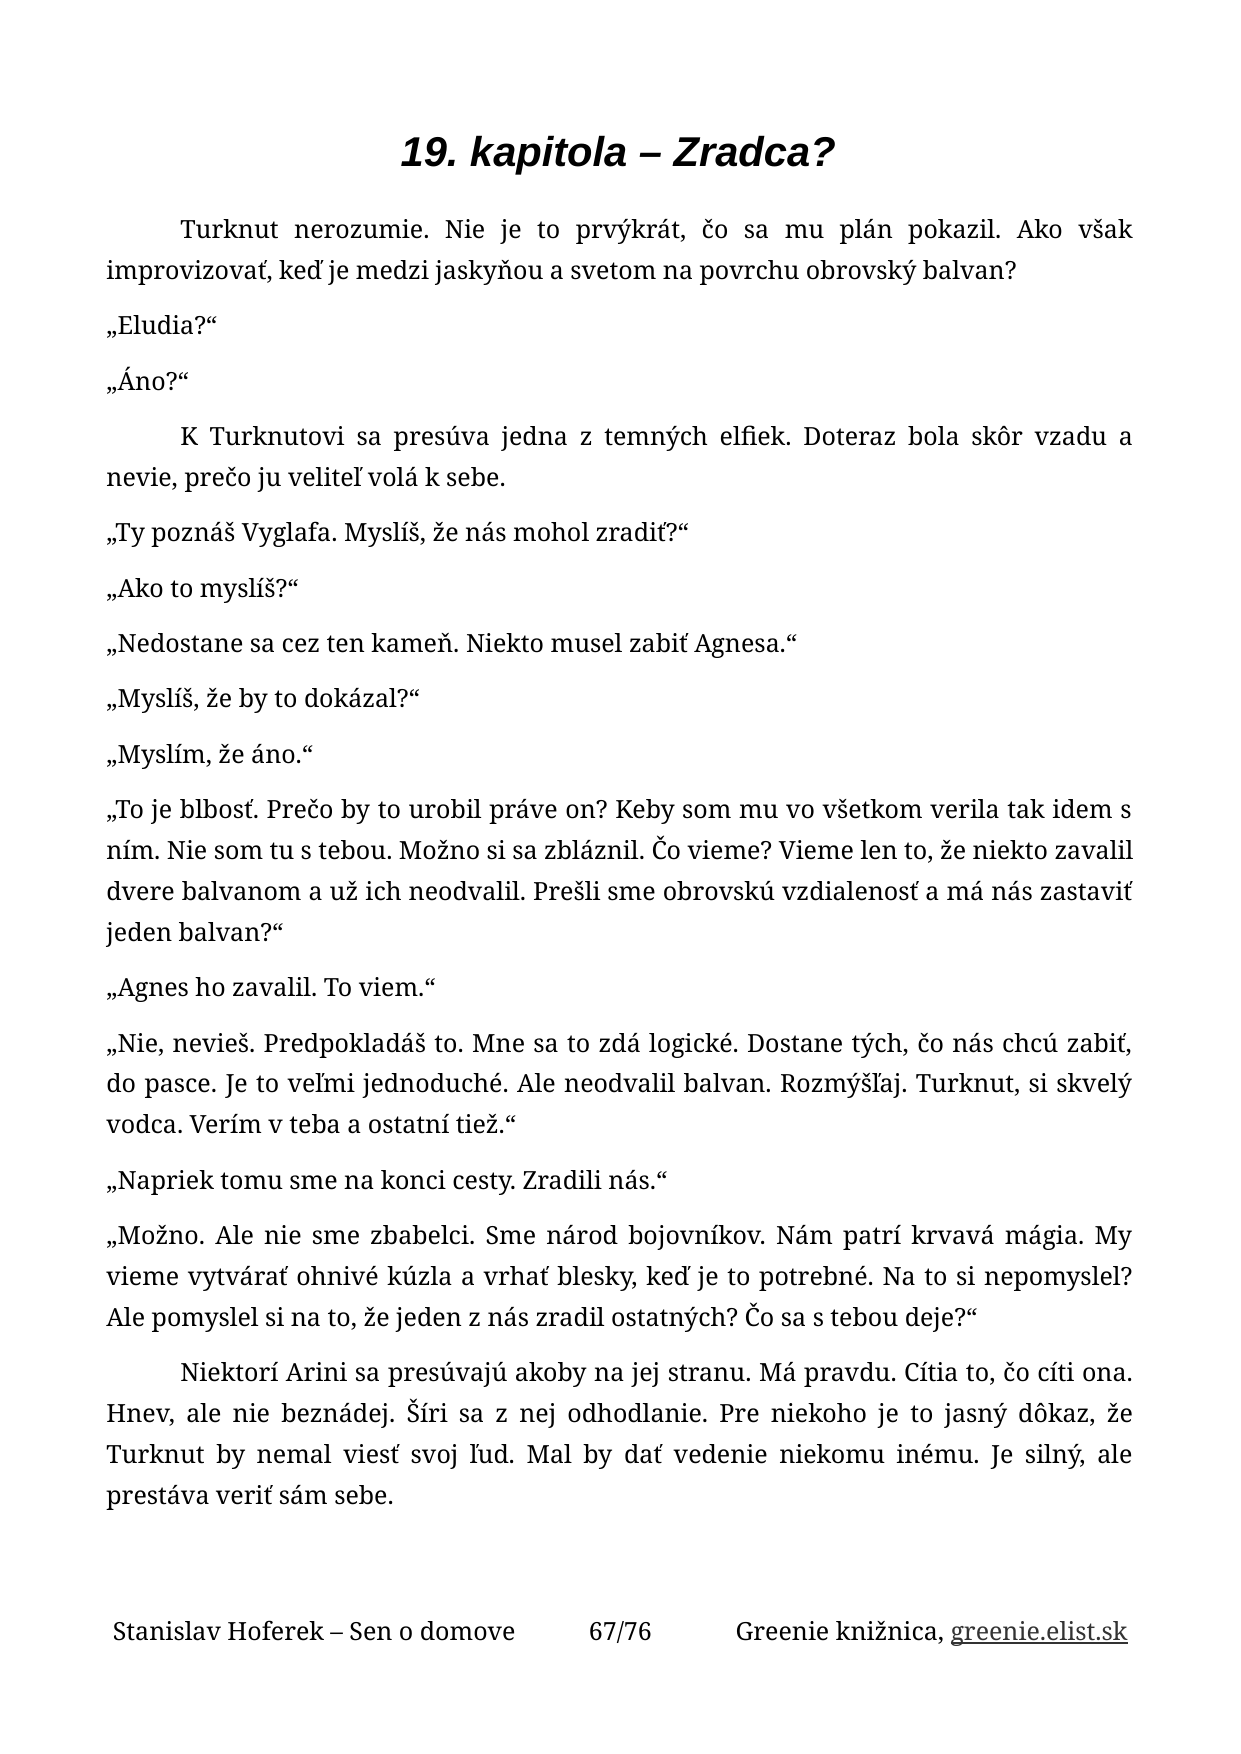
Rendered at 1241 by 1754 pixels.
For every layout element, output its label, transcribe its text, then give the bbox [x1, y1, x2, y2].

text „Ako to myslíš?“ [106, 570, 1134, 604]
text „Myslíš, že by to dokázal?“ [106, 681, 1134, 715]
text „Možno. Ale nie sme zbabelci. Sme národ bojovníkov. Nám patrí krvavá mágia. My vieme vytvárať ohnivé kúzla a vrhať blesky, keď je to potrebné. Na to si nepomyslel? Ale pomyslel si na to, že jeden z nás zradil ostatných? Čo sa s tebou deje?“ [106, 1218, 1134, 1333]
text „Agnes ho zavalil. To viem.“ [106, 970, 1134, 1004]
text „Napriek tomu sme na konci cesty. Zradili nás.“ [106, 1162, 1134, 1196]
text „Myslím, že áno.“ [106, 736, 1134, 771]
text „Nedostane sa cez ten kameň. Niekto musel zabiť Agnesa.“ [106, 626, 1134, 660]
text K Turknutovi sa presúva jedna z temných elfiek. Doteraz bola skôr vzadu a nevie, prečo ju veliteľ volá k sebe. [106, 418, 1134, 493]
text „Ty poznáš Vyglafa. Myslíš, že nás mohol zradiť?“ [106, 515, 1134, 549]
text „Eludia?“ [106, 308, 1134, 342]
text „To je blbosť. Prečo by to urobil práve on? Keby som mu vo všetkom verila tak idem s ním. Nie som tu s tebou. Možno si sa zbláznil. Čo vieme? Vieme len to, že niekto zavalil dvere balvanom a už ich neodvalil. Prešli sme obrovskú vzdialenosť a má nás zastaviť jeden balvan?“ [106, 792, 1134, 948]
subtitle 19. kapitola – Zradca? [106, 127, 1134, 175]
text „Áno?“ [106, 363, 1134, 397]
text „Nie, nevieš. Predpokladáš to. Mne sa to zdá logické. Dostane tých, čo nás chcú zabiť, do pasce. Je to veľmi jednoduché. Ale neodvalil balvan. Rozmýšľaj. Turknut, si skvelý vodca. Verím v teba a ostatní tiež.“ [106, 1025, 1134, 1141]
text Turknut nerozumie. Nie je to prvýkrát, čo sa mu plán pokazil. Ako však improvizovať, keď je medzi jaskyňou a svetom na povrchu obrovský balvan? [106, 211, 1134, 286]
text Niektorí Arini sa presúvajú akoby na jej stranu. Má pravdu. Cítia to, čo cíti ona. Hnev, ale nie beznádej. Šíri sa z nej odhodlanie. Pre niekoho je to jasný dôkaz, že Turknut by nemal viesť svoj ľud. Mal by dať vedenie niekomu inému. Je silný, ale prestáva veriť sám sebe. [106, 1355, 1134, 1511]
